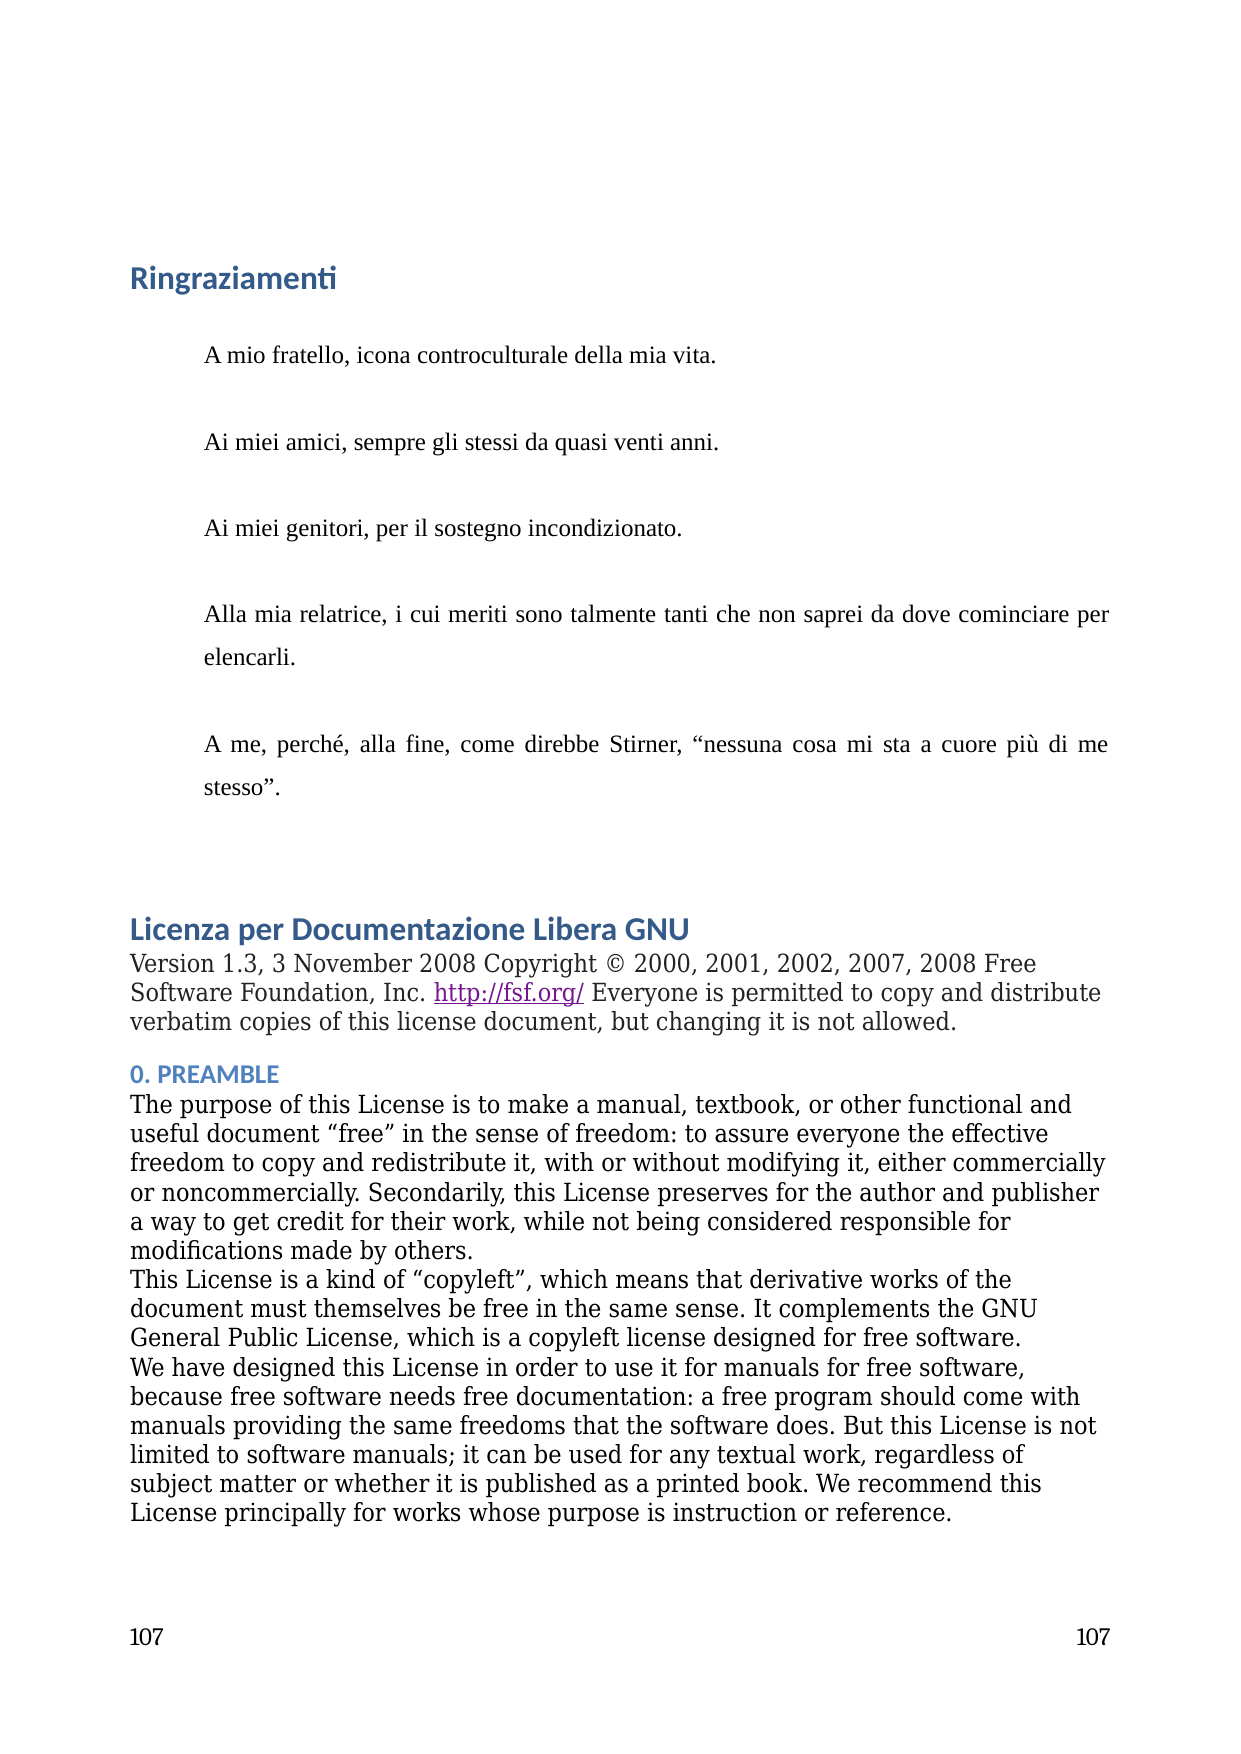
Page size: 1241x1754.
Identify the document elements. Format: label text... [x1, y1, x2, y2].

subtitle Licenza per Documentazione Libera GNU [130, 908, 1110, 949]
text The purpose of this License is to make a manual, textbook, or other functional and useful document “free” in the sense of freedom: to assure everyone the effective freedom to copy and redistribute it, with or without modifying it, either commercially or noncommercially. Secondarily, this License preserves for the author and publisher a way to get credit for their work, while not being considered responsible for modifications made by others. [130, 1090, 1110, 1265]
text Ai miei amici, sempre gli stessi da quasi venti anni. [204, 427, 1110, 456]
subtitle Ringraziamenti [130, 257, 1110, 297]
text Alla mia relatrice, i cui meriti sono talmente tanti che non saprei da dove cominciare per elencarli. [204, 599, 1110, 671]
subtitle 0. PREAMBLE [130, 1057, 1110, 1090]
text A me, perché, alla fine, come direbbe Stirner, “nessuna cosa mi sta a cuore più di me stesso”. [204, 729, 1110, 801]
text A mio fratello, icona controculturale della mia vita. [204, 341, 1110, 369]
text We have designed this License in order to use it for manuals for free software, because free software needs free documentation: a free program should come with manuals providing the same freedoms that the software does. But this License is not limited to software manuals; it can be used for any textual work, regardless of subject matter or whether it is published as a printed book. We recommend this License principally for works whose purpose is instruction or reference. [130, 1353, 1110, 1528]
text Version 1.3, 3 November 2008 Copyright © 2000, 2001, 2002, 2007, 2008 Free Software Foundation, Inc. http://fsf.org/ Everyone is permitted to copy and distribute verbatim copies of this license document, but changing it is not allowed. [130, 949, 1110, 1036]
text This License is a kind of “copyleft”, which means that derivative works of the document must themselves be free in the same sense. It complements the GNU General Public License, which is a copyleft license designed for free software. [130, 1265, 1110, 1353]
text Ai miei genitori, per il sostegno incondizionato. [204, 513, 1110, 542]
